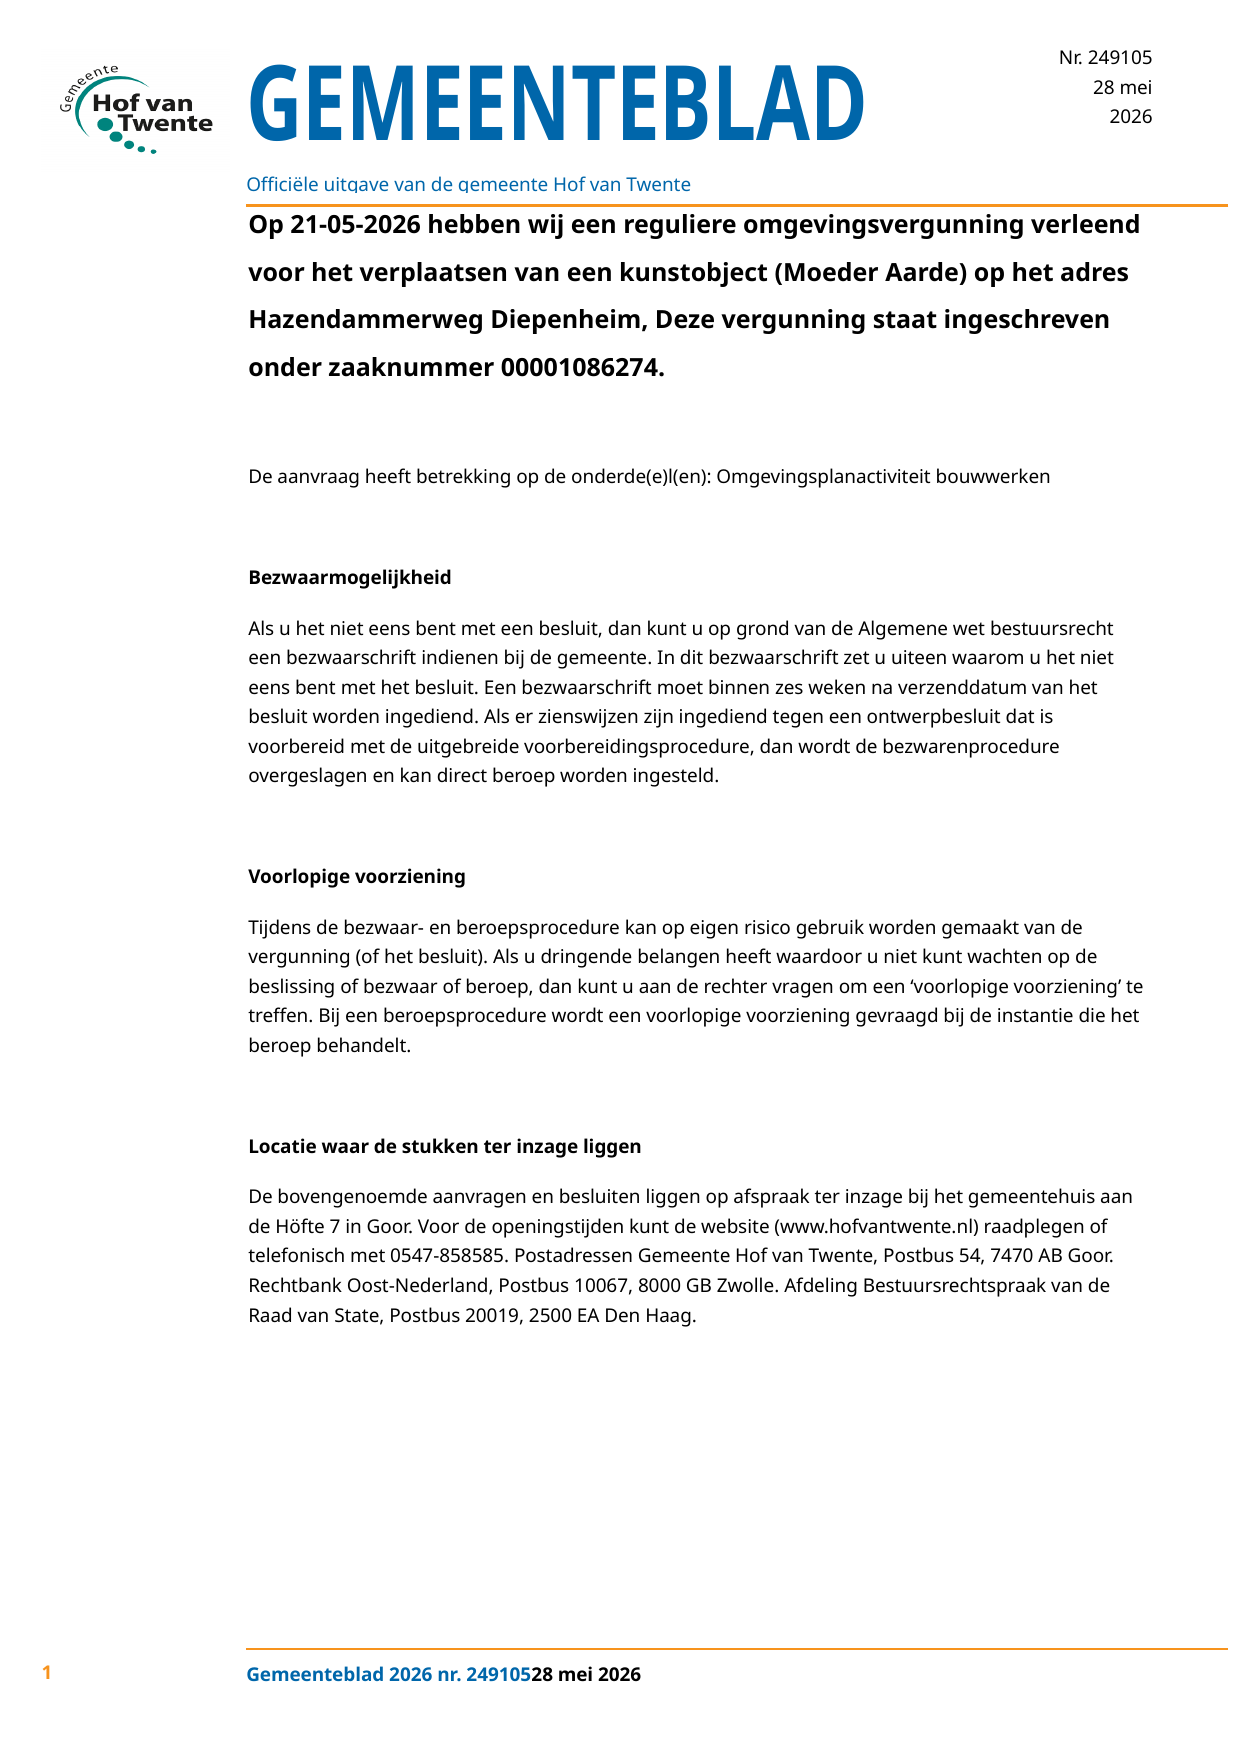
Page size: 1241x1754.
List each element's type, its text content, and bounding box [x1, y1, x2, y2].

picture [41, 47, 231, 172]
text Als u het niet eens bent met een besluit, dan kunt u op grond van de Algemene wet bestuursrecht een bezwaarschrift indienen bij de gemeente. In dit bezwaarschrift zet u uiteen waarom u het niet eens bent met het besluit. Een bezwaarschrift moet binnen zes weken na verzenddatum van het besluit worden ingediend. Als er zienswijzen zijn ingediend tegen een ontwerpbesluit dat is voorbereid met de uitgebreide voorbereidingsprocedure, dan wordt de bezwarenprocedure overgeslagen en kan direct beroep worden ingesteld. [248, 615, 1152, 788]
text Bezwaarmogelijkheid [248, 564, 1152, 590]
text De aanvraag heeft betrekking op de onderde(e)l(en): Omgevingsplanactiviteit bouwwerken [248, 463, 1152, 489]
text Op 21-05-2026 hebben wij een reguliere omgevingsvergunning verleend voor het verplaatsen van een kunstobject (Moeder Aarde) op het adres Hazendammerweg Diepenheim, Deze vergunning staat ingeschreven onder zaaknummer 00001086274. [248, 207, 1152, 384]
text Tijdens de bezwaar- en beroepsprocedure kan op eigen risico gebruik worden gemaakt van de vergunning (of het besluit). Als u dringende belangen heeft waardoor u niet kunt wachten op de beslissing of bezwaar of beroep, dan kunt u aan de rechter vragen om een ‘voorlopige voorziening’ te treffen. Bij een beroepsprocedure wordt een voorlopige voorziening gevraagd bij de instantie die het beroep behandelt. [248, 914, 1152, 1058]
text Voorlopige voorziening [248, 863, 1152, 889]
text Locatie waar de stukken ter inzage liggen [248, 1133, 1152, 1159]
text De bovengenoemde aanvragen en besluiten liggen op afspraak ter inzage bij het gemeentehuis aan de Höfte 7 in Goor. Voor de openingstijden kunt de website (www.hofvantwente.nl) raadplegen of telefonisch met 0547-858585. Postadressen Gemeente Hof van Twente, Postbus 54, 7470 AB Goor. Rechtbank Oost-Nederland, Postbus 10067, 8000 GB Zwolle. Afdeling Bestuursrechtspraak van de Raad van State, Postbus 20019, 2500 EA Den Haag. [248, 1183, 1152, 1328]
